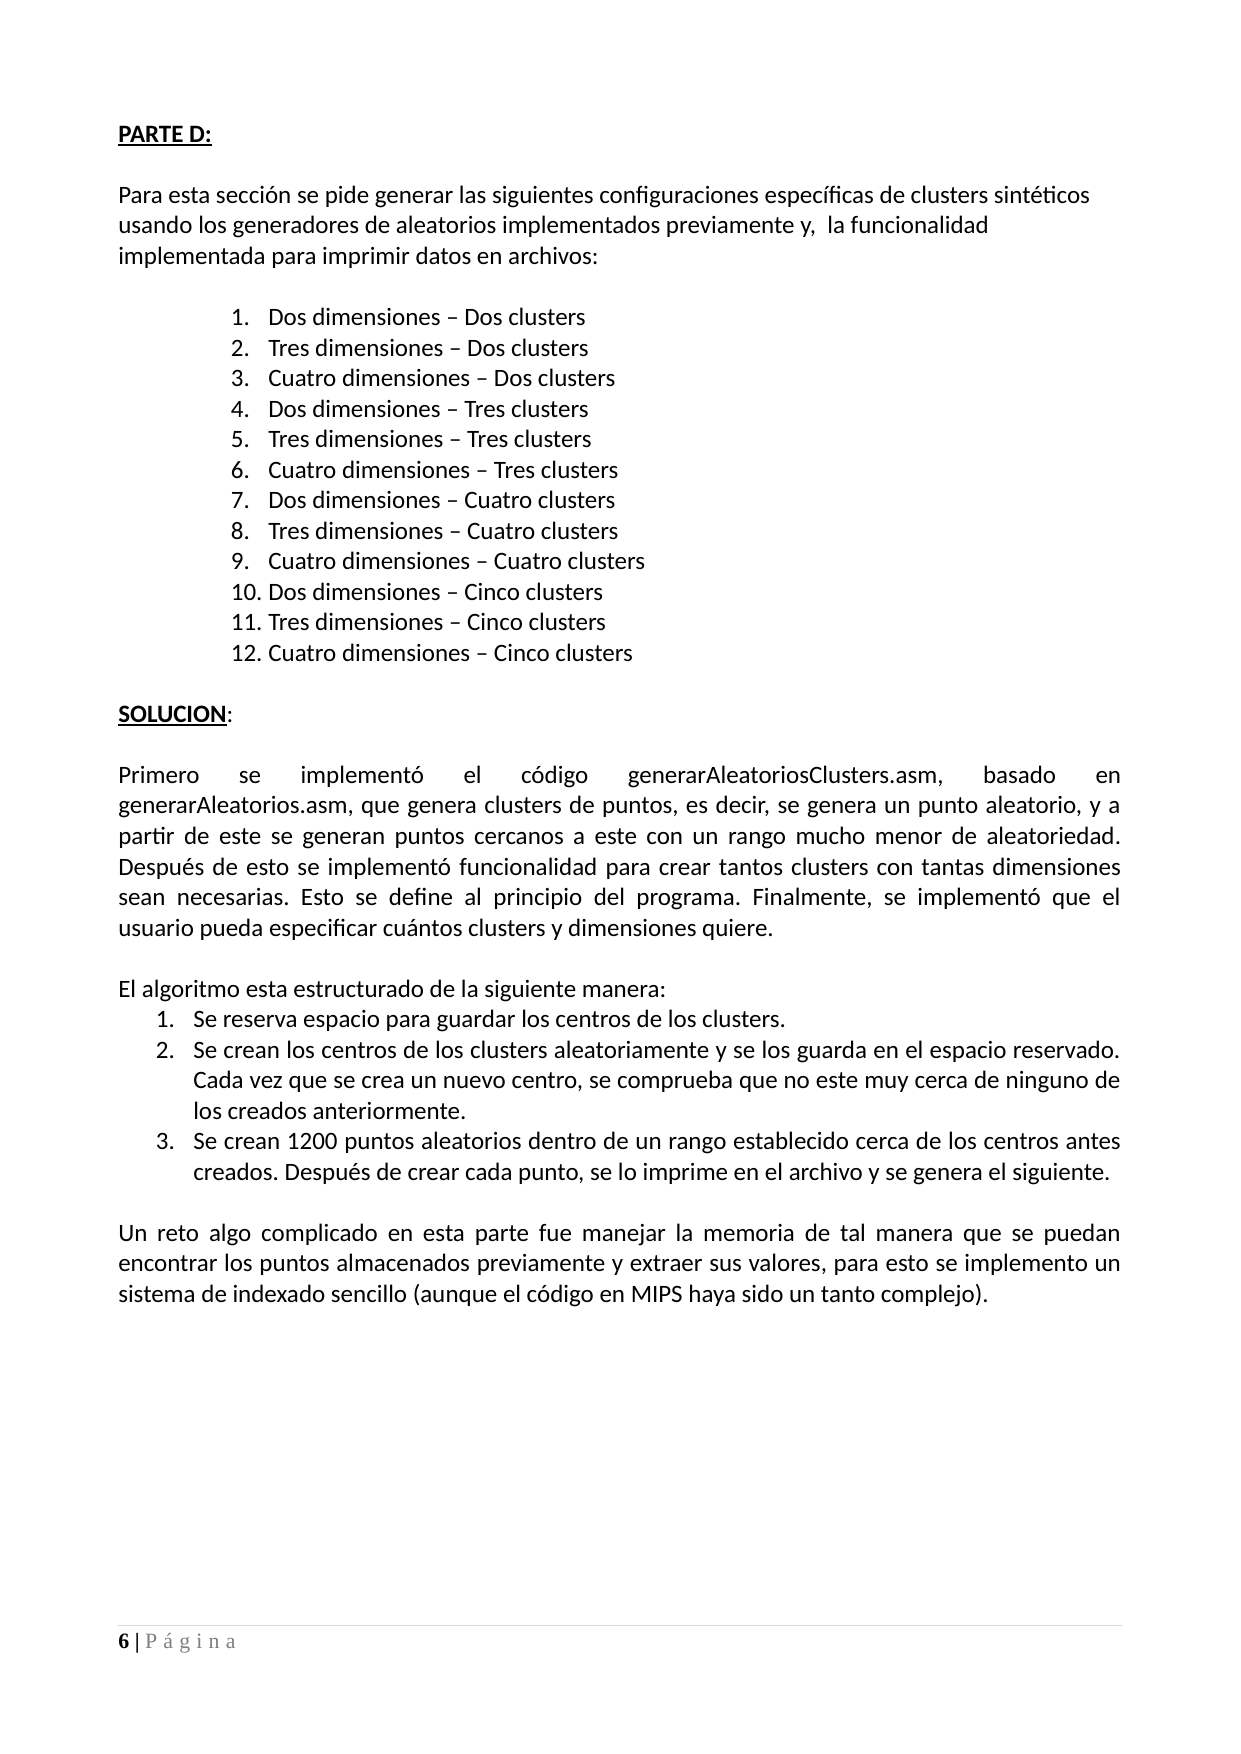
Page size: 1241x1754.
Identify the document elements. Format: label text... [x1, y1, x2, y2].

list Dos dimensiones – Tres clusters [231, 393, 1122, 423]
list Primero se implementó el código generarAleatoriosClusters.asm, basado en generarAleatorios.asm, que genera clusters de puntos, es decir, se genera un punto aleatorio, y a partir de este se generan puntos cercanos a este con un rango mucho menor de aleatoriedad. Después de esto se implementó funcionalidad para crear tantos clusters con tantas dimensiones sean necesarias. Esto se define al principio del programa. Finalmente, se implementó que el usuario pueda especificar cuántos clusters y dimensiones quiere. [118, 759, 1122, 942]
list Cuatro dimensiones – Cuatro clusters [231, 545, 1122, 576]
list Cuatro dimensiones – Tres clusters [231, 454, 1122, 484]
list Dos dimensiones – Cuatro clusters [231, 484, 1122, 515]
list Tres dimensiones – Tres clusters [231, 423, 1122, 454]
list Tres dimensiones – Dos clusters [231, 332, 1122, 362]
list Dos dimensiones – Dos clusters [231, 301, 1122, 332]
list El algoritmo esta estructurado de la siguiente manera: [118, 973, 1122, 1003]
list Se crean 1200 puntos aleatorios dentro de un rango establecido cerca de los centros antes creados. Después de crear cada punto, se lo imprime en el archivo y se genera el siguiente. [156, 1125, 1122, 1186]
text PARTE D: [118, 118, 1122, 149]
list Cuatro dimensiones – Dos clusters [231, 362, 1122, 393]
list Tres dimensiones – Cinco clusters [231, 606, 1122, 637]
list SOLUCION: [118, 698, 1122, 728]
list Dos dimensiones – Cinco clusters [231, 576, 1122, 606]
list Tres dimensiones – Cuatro clusters [231, 515, 1122, 545]
list Se crean los centros de los clusters aleatoriamente y se los guarda en el espacio reservado. Cada vez que se crea un nuevo centro, se comprueba que no este muy cerca de ninguno de los creados anteriormente. [156, 1034, 1122, 1125]
list Un reto algo complicado en esta parte fue manejar la memoria de tal manera que se puedan encontrar los puntos almacenados previamente y extraer sus valores, para esto se implemento un sistema de indexado sencillo (aunque el código en MIPS haya sido un tanto complejo). [118, 1217, 1122, 1308]
list Se reserva espacio para guardar los centros de los clusters. [156, 1003, 1122, 1034]
list Cuatro dimensiones – Cinco clusters [231, 637, 1122, 667]
text Para esta sección se pide generar las siguientes configuraciones específicas de clusters sintéticos usando los generadores de aleatorios implementados previamente y, la funcionalidad implementada para imprimir datos en archivos: [118, 179, 1122, 271]
